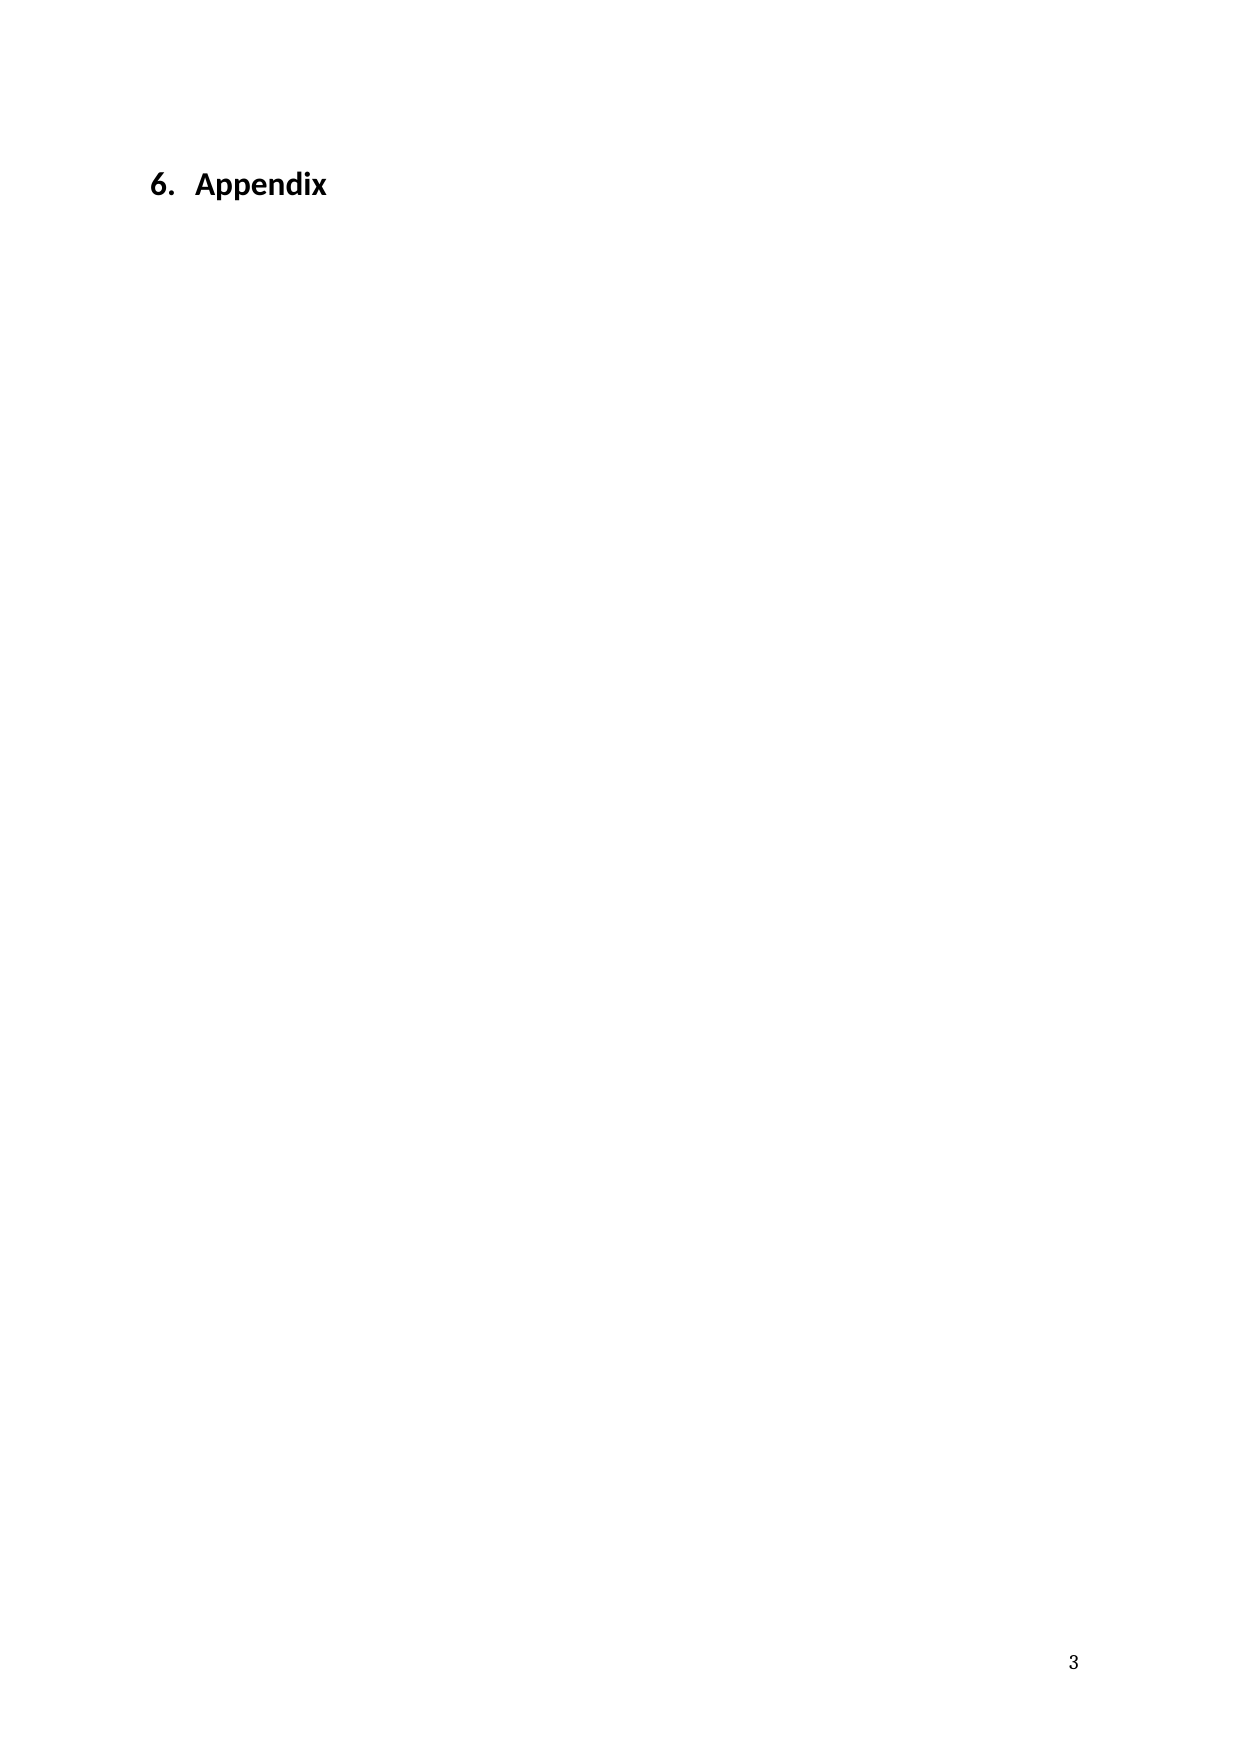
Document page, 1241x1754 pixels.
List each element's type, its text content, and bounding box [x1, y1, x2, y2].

list Appendix [150, 162, 1090, 203]
